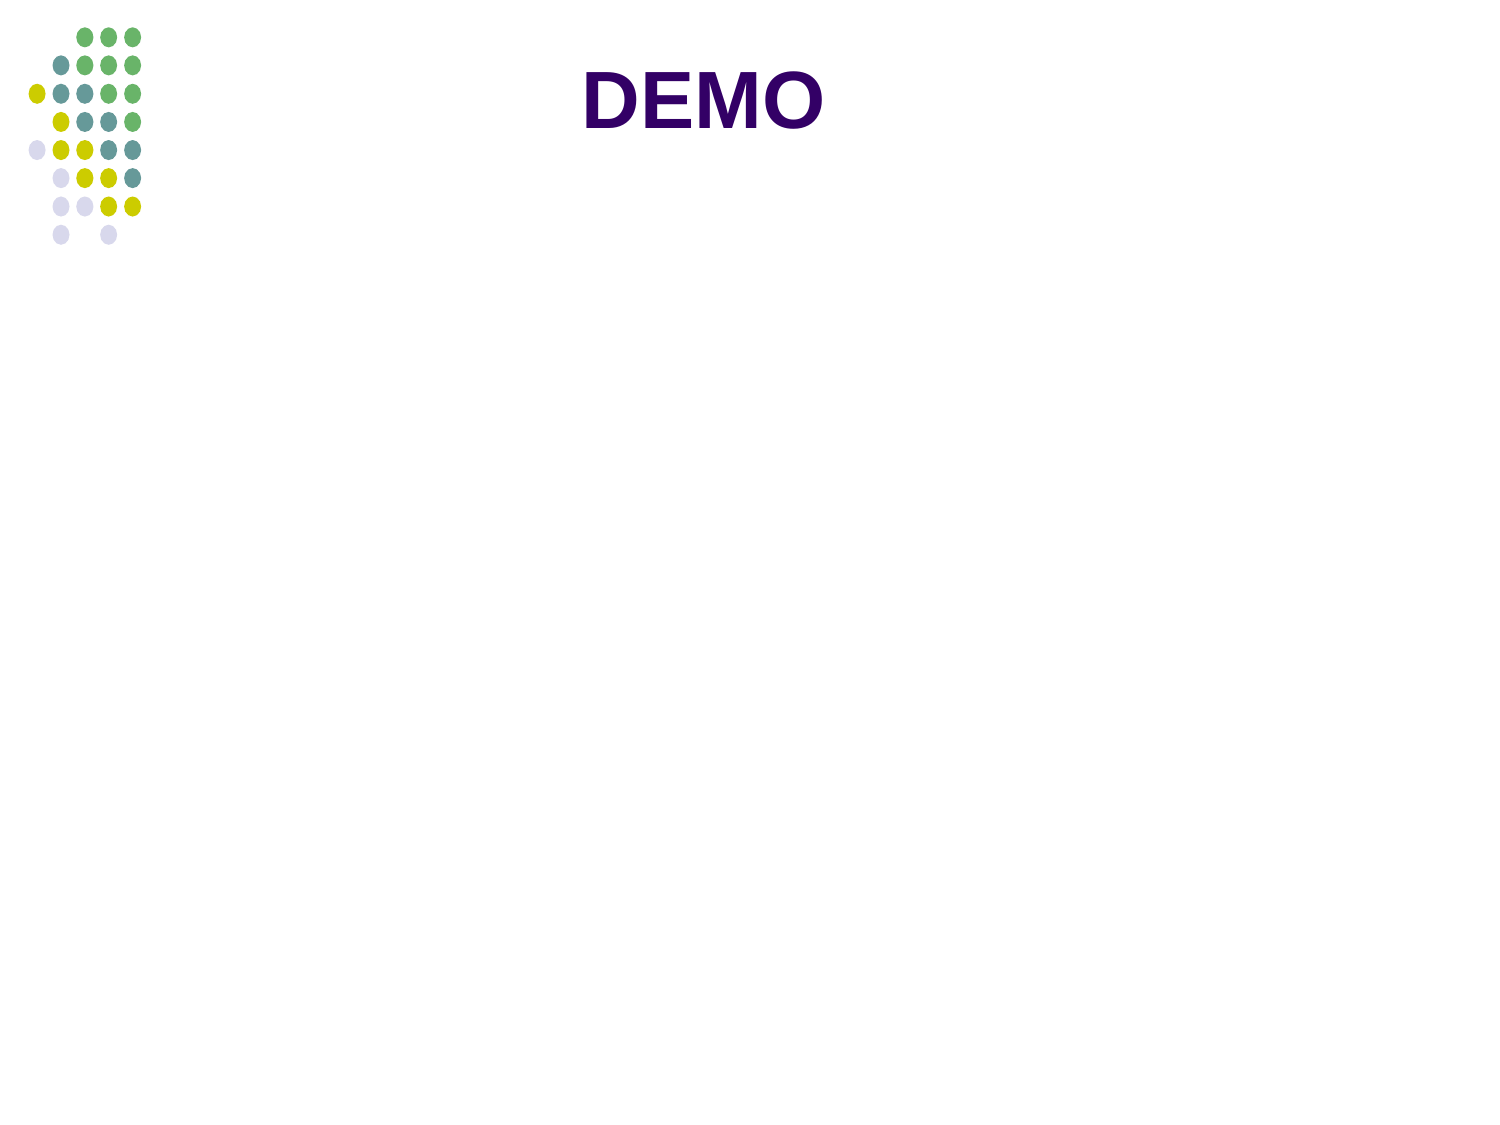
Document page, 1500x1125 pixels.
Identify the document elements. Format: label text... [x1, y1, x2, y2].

title DEMO [566, 40, 917, 176]
